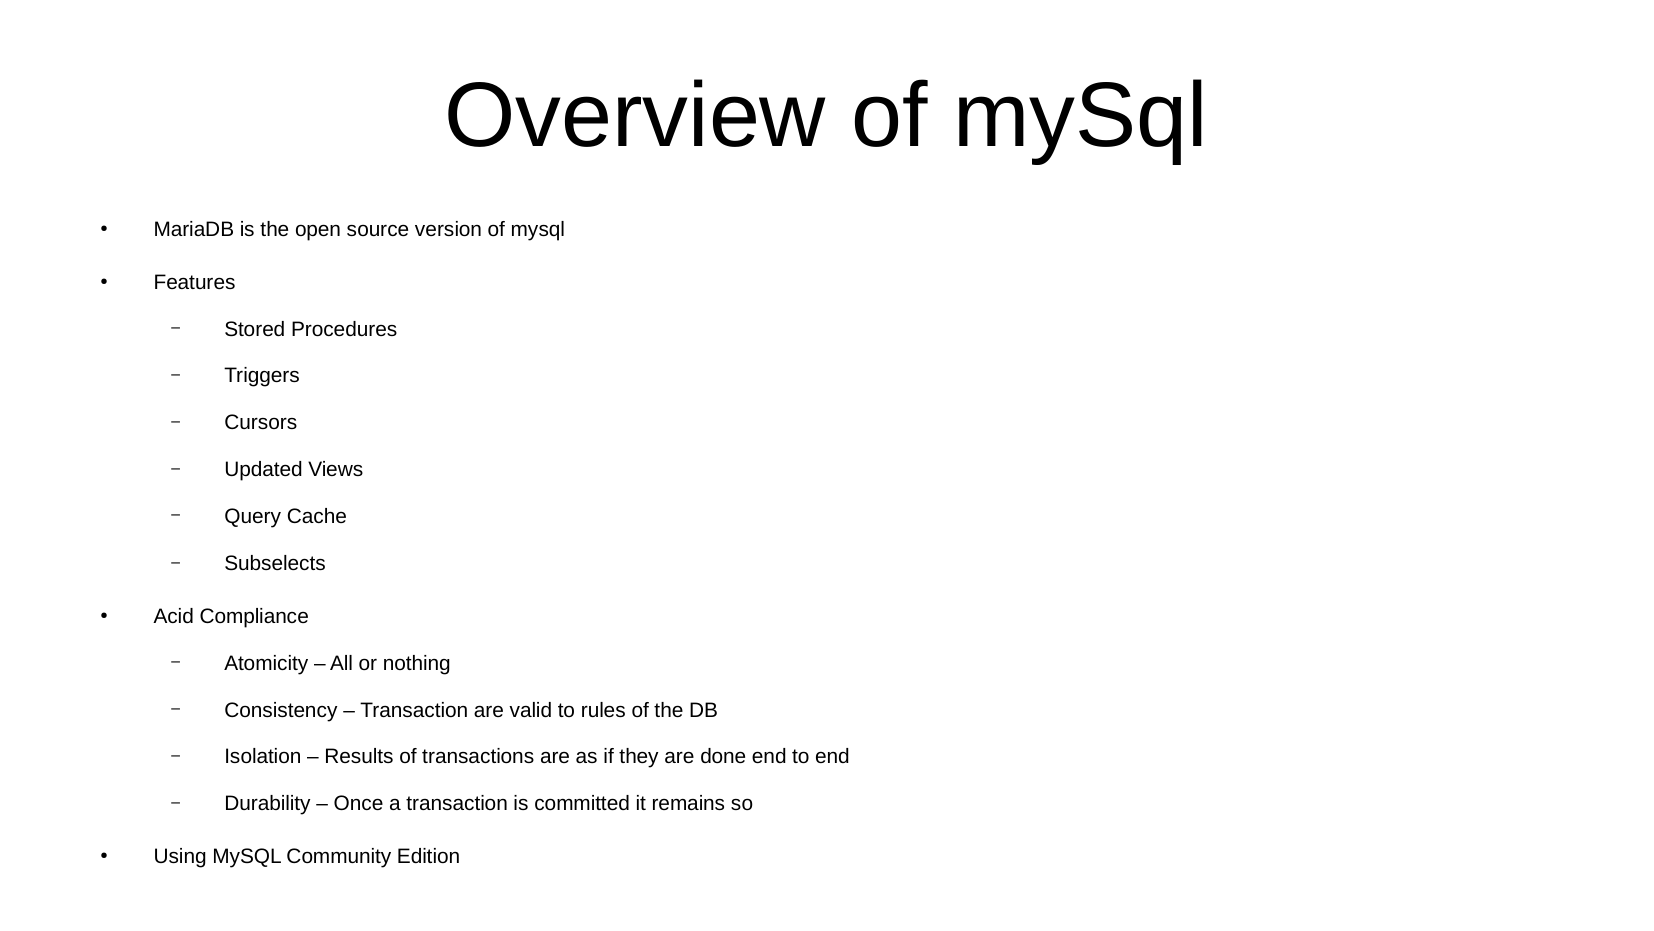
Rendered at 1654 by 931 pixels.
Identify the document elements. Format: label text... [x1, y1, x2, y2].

list MariaDB is the open source version of mysql Features Stored Procedures Triggers Cursors Updated Views Query Cache Subselects Acid Compliance Atomicity – All or nothing Consistency – Transaction are valid to rules of the DB Isolation – Results of transactions are as if they are done end to end Durability – Once a transaction is committed it remains so Using MySQL Community Edition [82, 217, 1613, 901]
title Overview of mySql [82, 37, 1571, 193]
